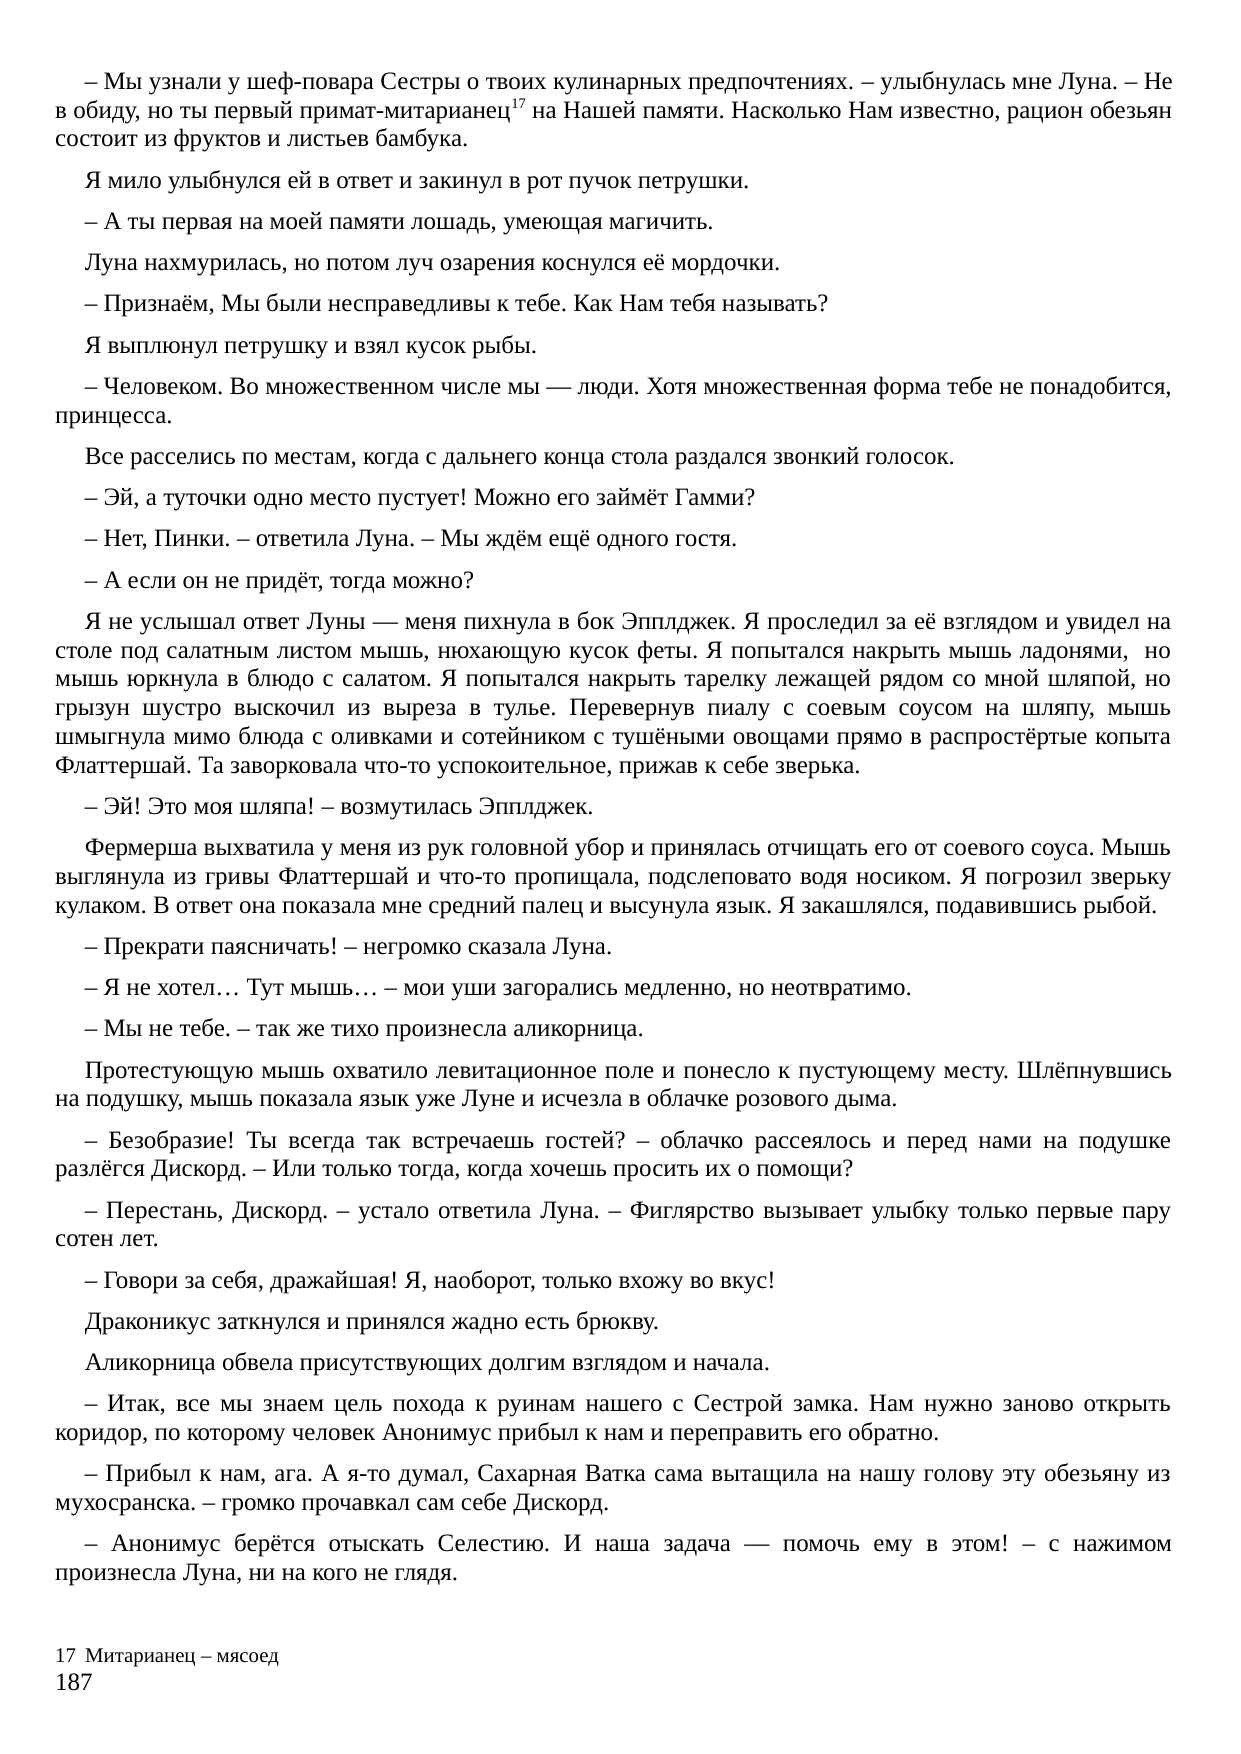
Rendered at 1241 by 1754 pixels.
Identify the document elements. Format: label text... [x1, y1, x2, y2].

text Драконикус заткнулся и принялся жадно есть брюкву. [55, 1306, 1173, 1335]
text Аликорница обвела присутствующих долгим взглядом и начала. [55, 1347, 1173, 1376]
text – Человеком. Во множественном числе мы — люди. Хотя множественная форма тебе не понадобится, принцесса. [55, 371, 1173, 428]
text Фермерша выхватила у меня из рук головной убор и принялась отчищать его от соевого соуса. Мышь выглянула из гривы Флаттершай и что-то пропищала, подслеповато водя носиком. Я погрозил зверьку кулаком. В ответ она показала мне средний палец и высунула язык. Я закашлялся, подавившись рыбой. [55, 832, 1173, 918]
text Протестующую мышь охватило левитационное поле и понесло к пустующему месту. Шлёпнувшись на подушку, мышь показала язык уже Луне и исчезла в облачке розового дыма. [55, 1055, 1173, 1112]
text – Прибыл к нам, ага. А я-то думал, Сахарная Ватка сама вытащила на нашу голову эту обезьяну из мухосранска. – громко прочавкал сам себе Дискорд. [55, 1458, 1173, 1516]
text – Мы не тебе. – так же тихо произнесла аликорница. [55, 1013, 1173, 1042]
text – А ты первая на моей памяти лошадь, умеющая магичить. [55, 206, 1173, 235]
text Я мило улыбнулся ей в ответ и закинул в рот пучок петрушки. [55, 165, 1173, 193]
text – Безобразие! Ты всегда так встречаешь гостей? – облачко рассеялось и перед нами на подушке разлёгся Дискорд. – Или только тогда, когда хочешь просить их о помощи? [55, 1125, 1173, 1182]
text – Эй! Это моя шляпа! – возмутилась Эпплджек. [55, 791, 1173, 820]
text Я выплюнул петрушку и взял кусок рыбы. [55, 330, 1173, 358]
text – Говори за себя, дражайшая! Я, наоборот, только вхожу во вкус! [55, 1265, 1173, 1293]
text – Мы узнали у шеф-повара Сестры о твоих кулинарных предпочтениях. – улыбнулась мне Луна. – Не в обиду, но ты первый примат-митарианец на Нашей памяти. Насколько Нам известно, рацион обезьян состоит из фруктов и листьев бамбука. [55, 66, 1173, 152]
text – Эй, а туточки одно место пустует! Можно его займёт Гамми? [55, 482, 1173, 511]
text Луна нахмурилась, но потом луч озарения коснулся её мордочки. [55, 247, 1173, 276]
text – Нет, Пинки. – ответила Луна. – Мы ждём ещё одного гостя. [55, 523, 1173, 552]
text – Признаём, Мы были несправедливы к тебе. Как Нам тебя называть? [55, 288, 1173, 317]
text Я не услышал ответ Луны — меня пихнула в бок Эпплджек. Я проследил за её взглядом и увидел на столе под салатным листом мышь, нюхающую кусок феты. Я попытался накрыть мышь ладонями, но мышь юркнула в блюдо с салатом. Я попытался накрыть тарелку лежащей рядом со мной шляпой, но грызун шустро выскочил из выреза в тулье. Перевернув пиалу с соевым соусом на шляпу, мышь шмыгнула мимо блюда с оливками и сотейником с тушёными овощами прямо в распростёртые копыта Флаттершай. Та заворковала что-то успокоительное, прижав к себе зверька. [55, 606, 1173, 778]
text Митарианец – мясоед [55, 1642, 1173, 1667]
text – Я не хотел… Тут мышь… – мои уши загорались медленно, но неотвратимо. [55, 972, 1173, 1001]
text – Перестань, Дискорд. – устало ответила Луна. – Фиглярство вызывает улыбку только первые пару сотен лет. [55, 1195, 1173, 1252]
text – А если он не придёт, тогда можно? [55, 565, 1173, 593]
text – Анонимус берётся отыскать Селестию. И наша задача — помочь ему в этом! – с нажимом произнесла Луна, ни на кого не глядя. [55, 1528, 1173, 1586]
text Все расселись по местам, когда с дальнего конца стола раздался звонкий голосок. [55, 441, 1173, 470]
text – Прекрати паясничать! – негромко сказала Луна. [55, 931, 1173, 960]
text – Итак, все мы знаем цель похода к руинам нашего с Сестрой замка. Нам нужно заново открыть коридор, по которому человек Анонимус прибыл к нам и переправить его обратно. [55, 1388, 1173, 1446]
